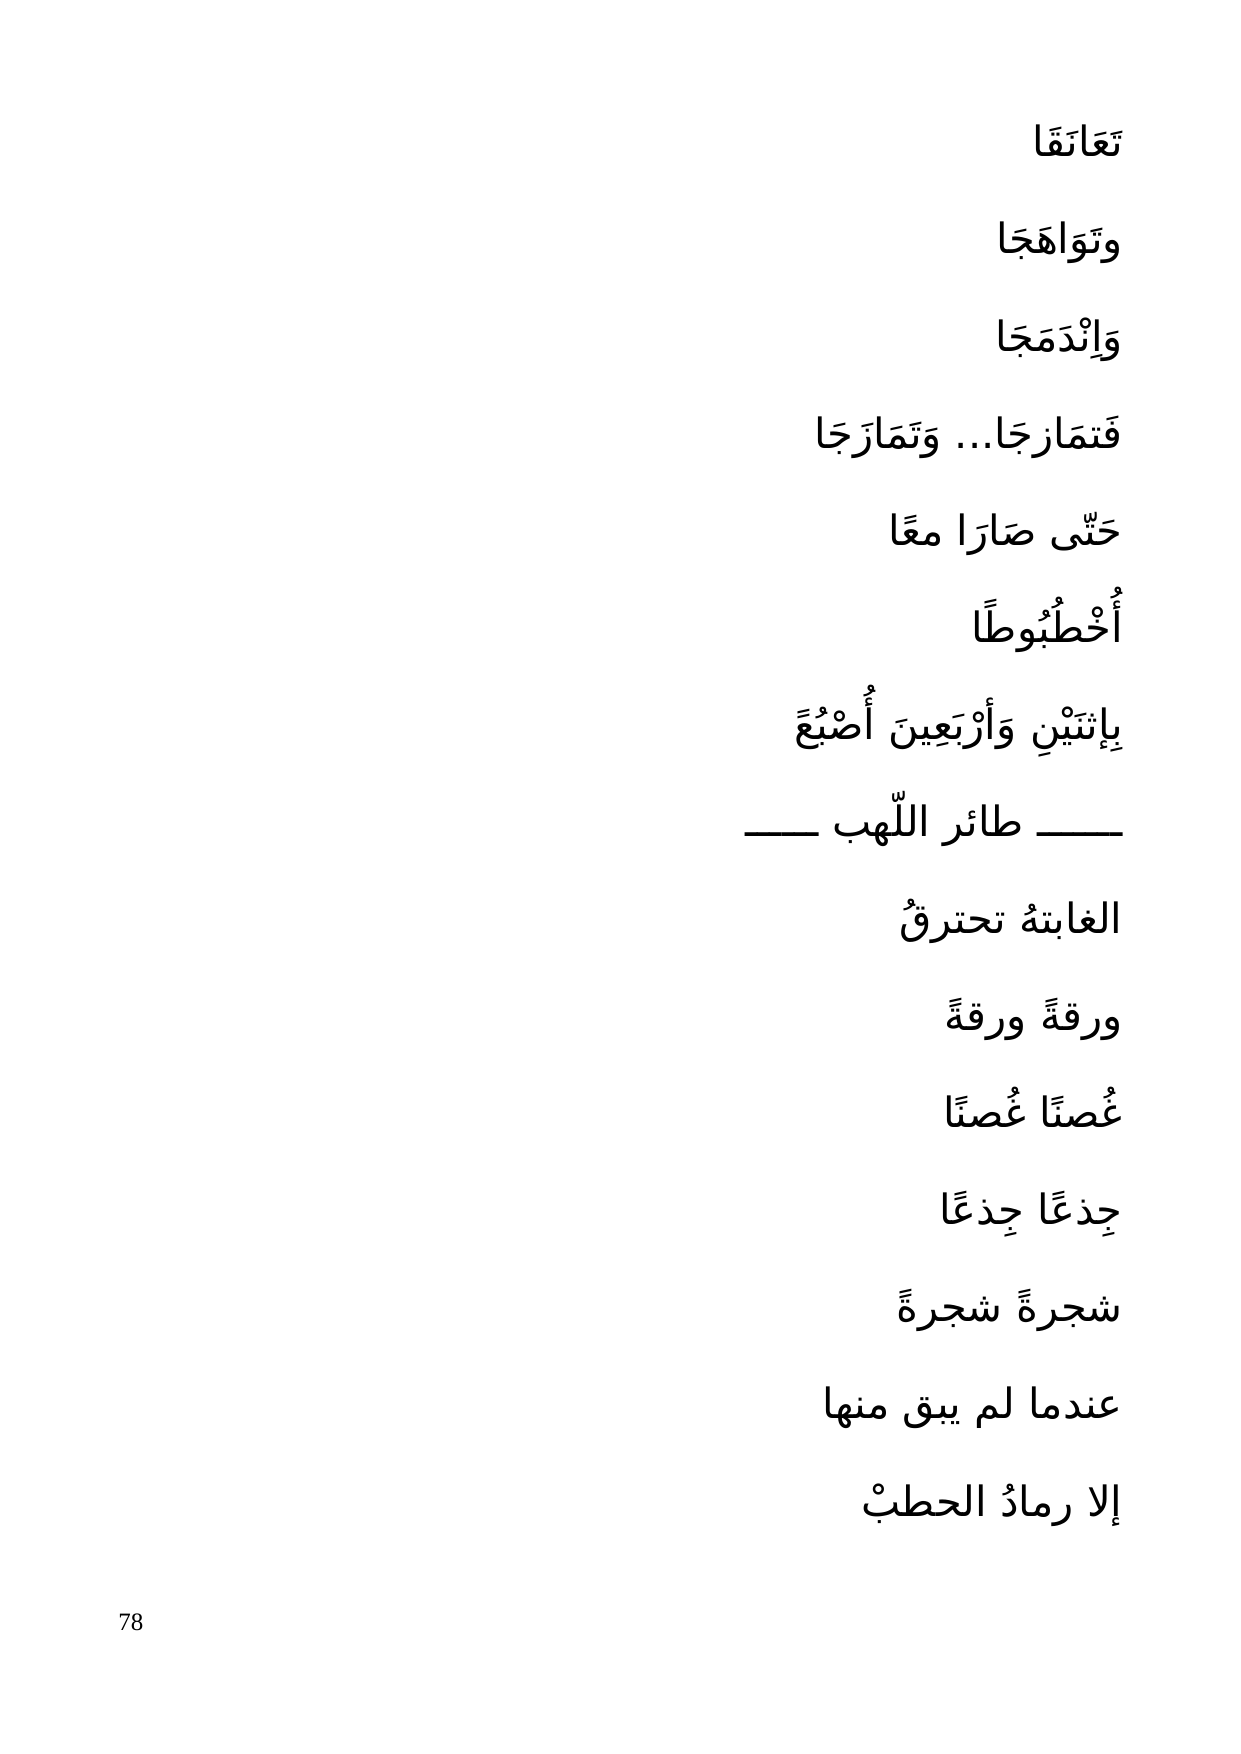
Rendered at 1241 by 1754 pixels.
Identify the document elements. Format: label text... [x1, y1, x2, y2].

text بِإثنَيْنِ وَأرْبَعِينَ أُصْبُعً [118, 701, 1122, 749]
text حَتّى صَارَا معًا [118, 506, 1122, 555]
text عندما لم يبق منها [118, 1380, 1122, 1429]
text ـــــــ طائر اللّهب ــــــ [118, 798, 1122, 846]
text ورقةً ورقةً [118, 992, 1122, 1040]
text غُصنًا غُصنًا [118, 1089, 1122, 1137]
text وتَوَاهَجَا [118, 215, 1122, 264]
text فَتمَازجَا... وَتَمَازَجَا [118, 409, 1122, 458]
text الغابتهُ تحترقُ [118, 895, 1122, 943]
text جِذعًا جِذعًا [118, 1186, 1122, 1234]
text تَعَانَقَا [118, 118, 1122, 167]
text وَاِنْدَمَجَا [118, 312, 1122, 361]
text إلا رمادُ الحطبْ [118, 1477, 1122, 1526]
text أُخْطُبُوطًا [118, 603, 1122, 652]
text شجرةً شجرةً [118, 1283, 1122, 1332]
